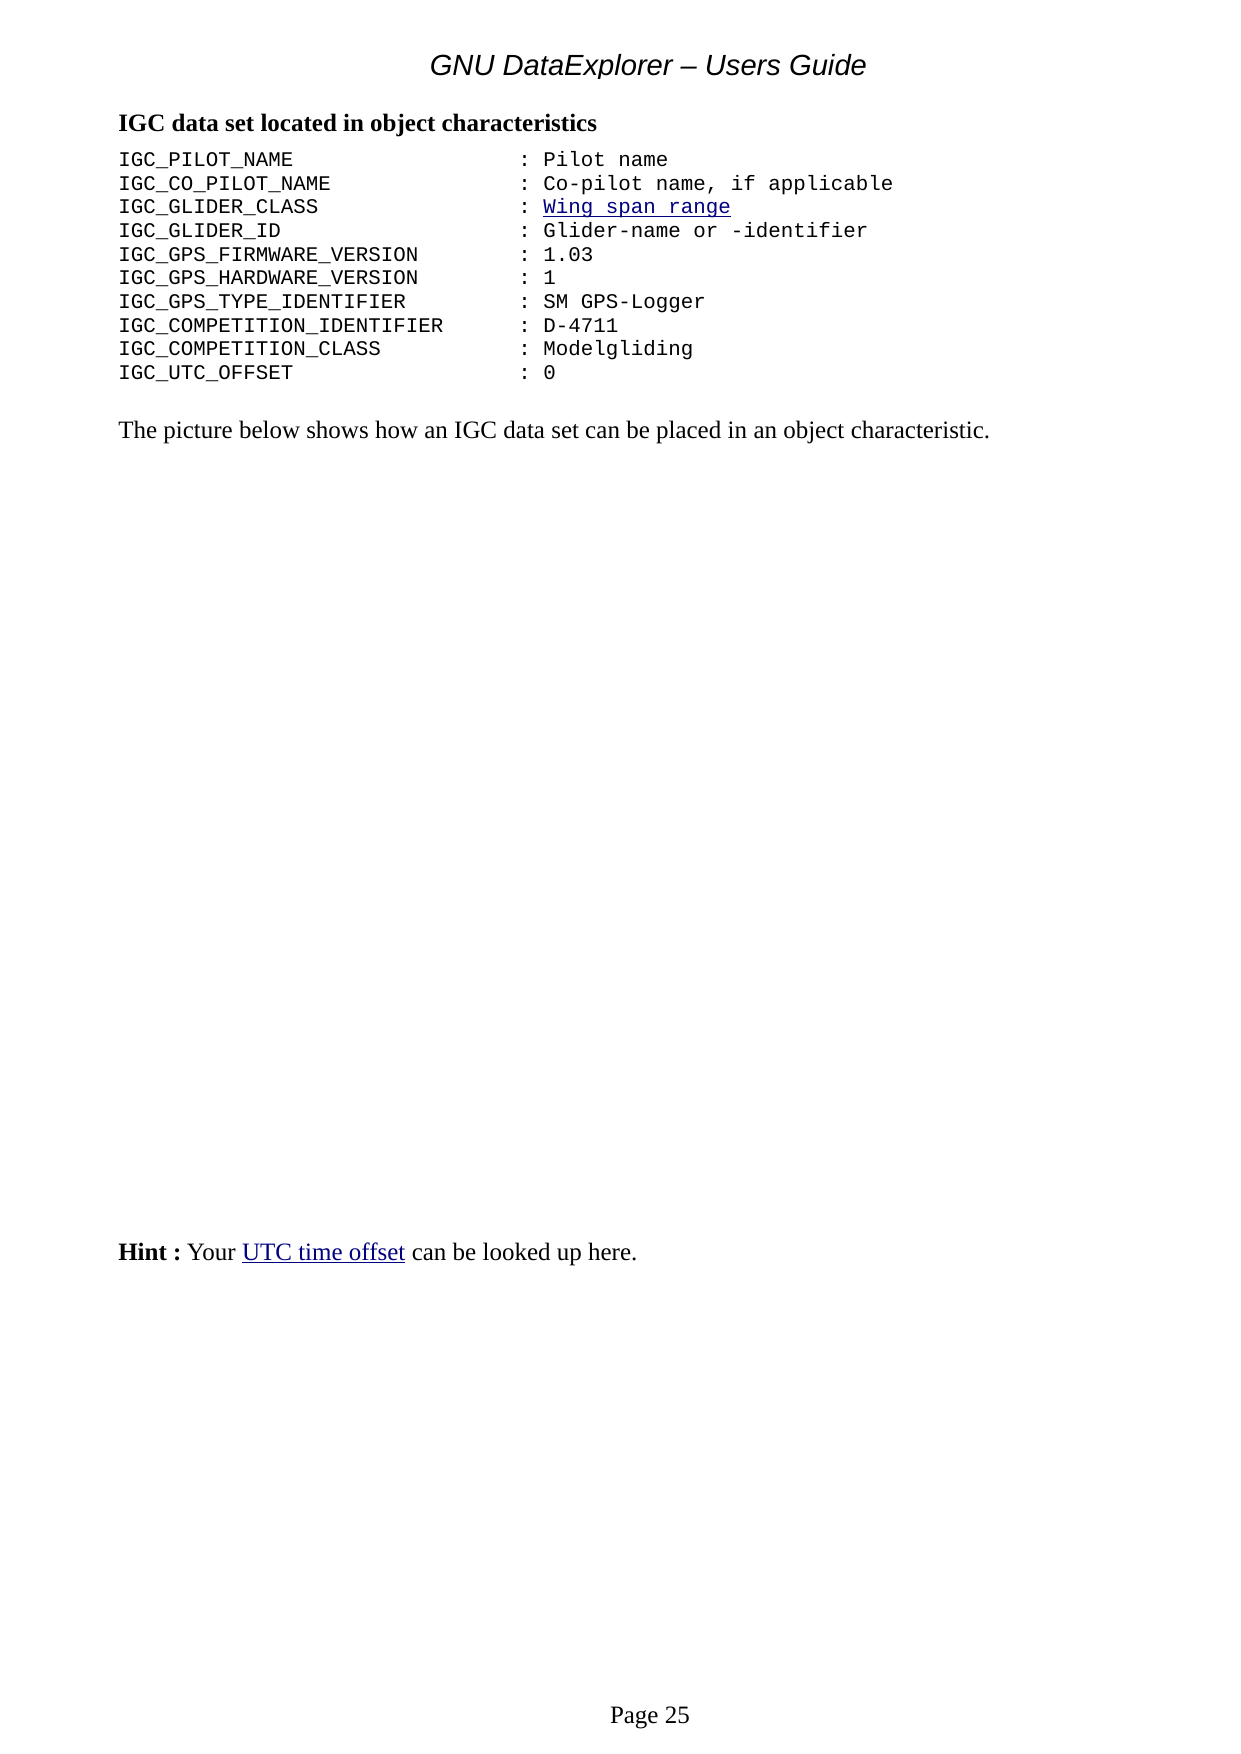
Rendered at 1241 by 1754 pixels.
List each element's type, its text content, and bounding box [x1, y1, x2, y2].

text IGC_PILOT_NAME : Pilot name [118, 149, 1181, 173]
text IGC_COMPETITION_IDENTIFIER : D-4711 [118, 314, 1181, 338]
text IGC data set located in object characteristics [118, 108, 1181, 137]
text IGC_CO_PILOT_NAME : Co-pilot name, if applicable [118, 173, 1181, 196]
text Hint : Your UTC time offset can be looked up here. [118, 1237, 1181, 1266]
text IGC_GPS_TYPE_IDENTIFIER : SM GPS-Logger [118, 291, 1181, 314]
text IGC_GPS_FIRMWARE_VERSION : 1.03 [118, 244, 1181, 267]
text The picture below shows how an IGC data set can be placed in an object characteristic. [118, 415, 1181, 444]
text IGC_UTC_OFFSET : 0 [118, 362, 1181, 386]
text IGC_GLIDER_CLASS : Wing span range [118, 196, 1181, 220]
text IGC_GPS_HARDWARE_VERSION : 1 [118, 267, 1181, 291]
text IGC_GLIDER_ID : Glider-name or -identifier [118, 220, 1181, 244]
text IGC_COMPETITION_CLASS : Modelgliding [118, 338, 1181, 362]
